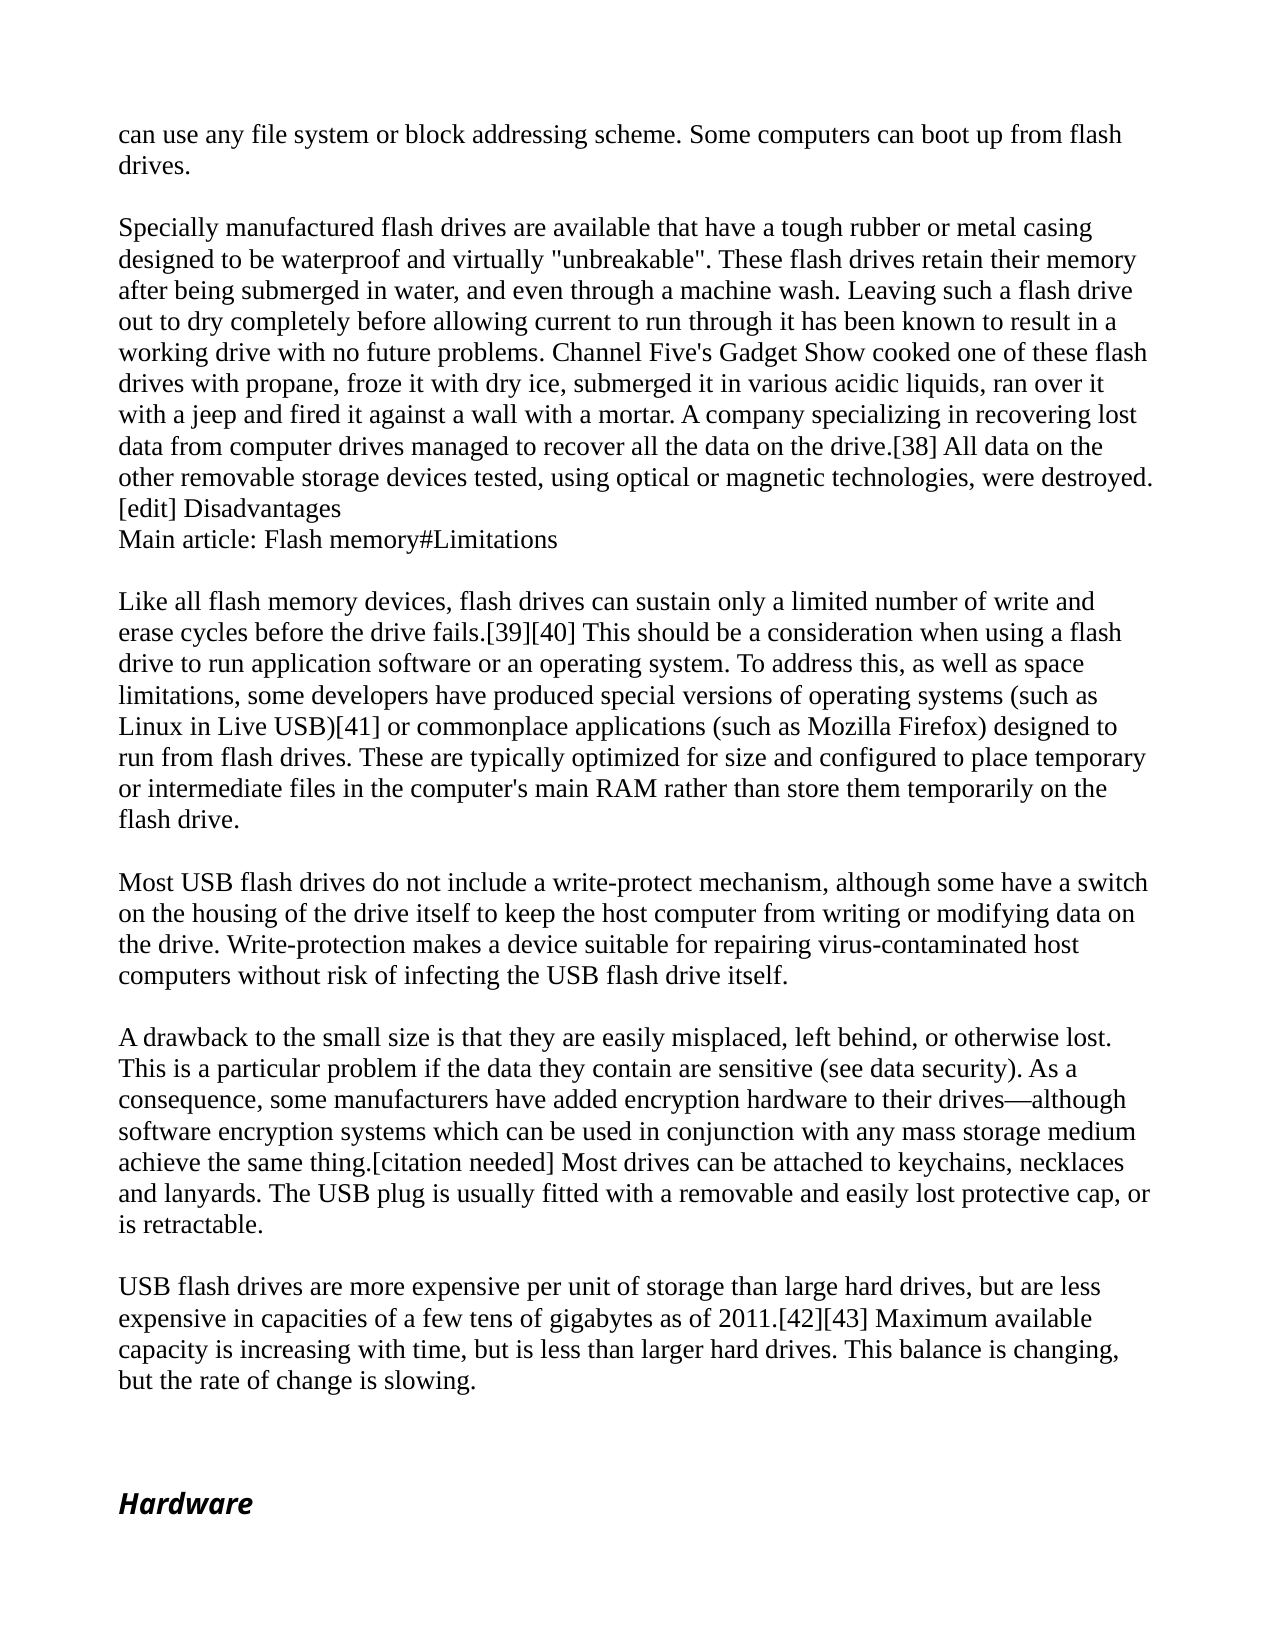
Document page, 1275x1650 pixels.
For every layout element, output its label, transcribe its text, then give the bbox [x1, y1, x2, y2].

text Like all flash memory devices, flash drives can sustain only a limited number of write and erase cycles before the drive fails.[39][40] This should be a consideration when using a flash drive to run application software or an operating system. To address this, as well as space limitations, some developers have produced special versions of operating systems (such as Linux in Live USB)[41] or commonplace applications (such as Mozilla Firefox) designed to run from flash drives. These are typically optimized for size and configured to place temporary or intermediate files in the computer's main RAM rather than store them temporarily on the flash drive. [118, 585, 1157, 834]
text Hardware [118, 1483, 1157, 1523]
text A drawback to the small size is that they are easily misplaced, left behind, or otherwise lost. This is a particular problem if the data they contain are sensitive (see data security). As a consequence, some manufacturers have added encryption hardware to their drives—although software encryption systems which can be used in conjunction with any mass storage medium achieve the same thing.[citation needed] Most drives can be attached to keychains, necklaces and lanyards. The USB plug is usually fitted with a removable and easily lost protective cap, or is retractable. [118, 1021, 1157, 1239]
text can use any file system or block addressing scheme. Some computers can boot up from flash drives. [118, 118, 1157, 180]
text [edit] Disadvantages [118, 492, 1157, 523]
text Specially manufactured flash drives are available that have a tough rubber or metal casing designed to be waterproof and virtually "unbreakable". These flash drives retain their memory after being submerged in water, and even through a machine wash. Leaving such a flash drive out to dry completely before allowing current to run through it has been known to result in a working drive with no future problems. Channel Five's Gadget Show cooked one of these flash drives with propane, froze it with dry ice, submerged it in various acidic liquids, ran over it with a jeep and fired it against a wall with a mortar. A company specializing in recovering lost data from computer drives managed to recover all the data on the drive.[38] All data on the other removable storage devices tested, using optical or magnetic technologies, were destroyed. [118, 212, 1157, 492]
text Main article: Flash memory#Limitations [118, 523, 1157, 554]
text Most USB flash drives do not include a write-protect mechanism, although some have a switch on the housing of the drive itself to keep the host computer from writing or modifying data on the drive. Write-protection makes a device suitable for repairing virus-contaminated host computers without risk of infecting the USB flash drive itself. [118, 866, 1157, 990]
text USB flash drives are more expensive per unit of storage than large hard drives, but are less expensive in capacities of a few tens of gigabytes as of 2011.[42][43] Maximum available capacity is increasing with time, but is less than larger hard drives. This balance is changing, but the rate of change is slowing. [118, 1271, 1157, 1395]
